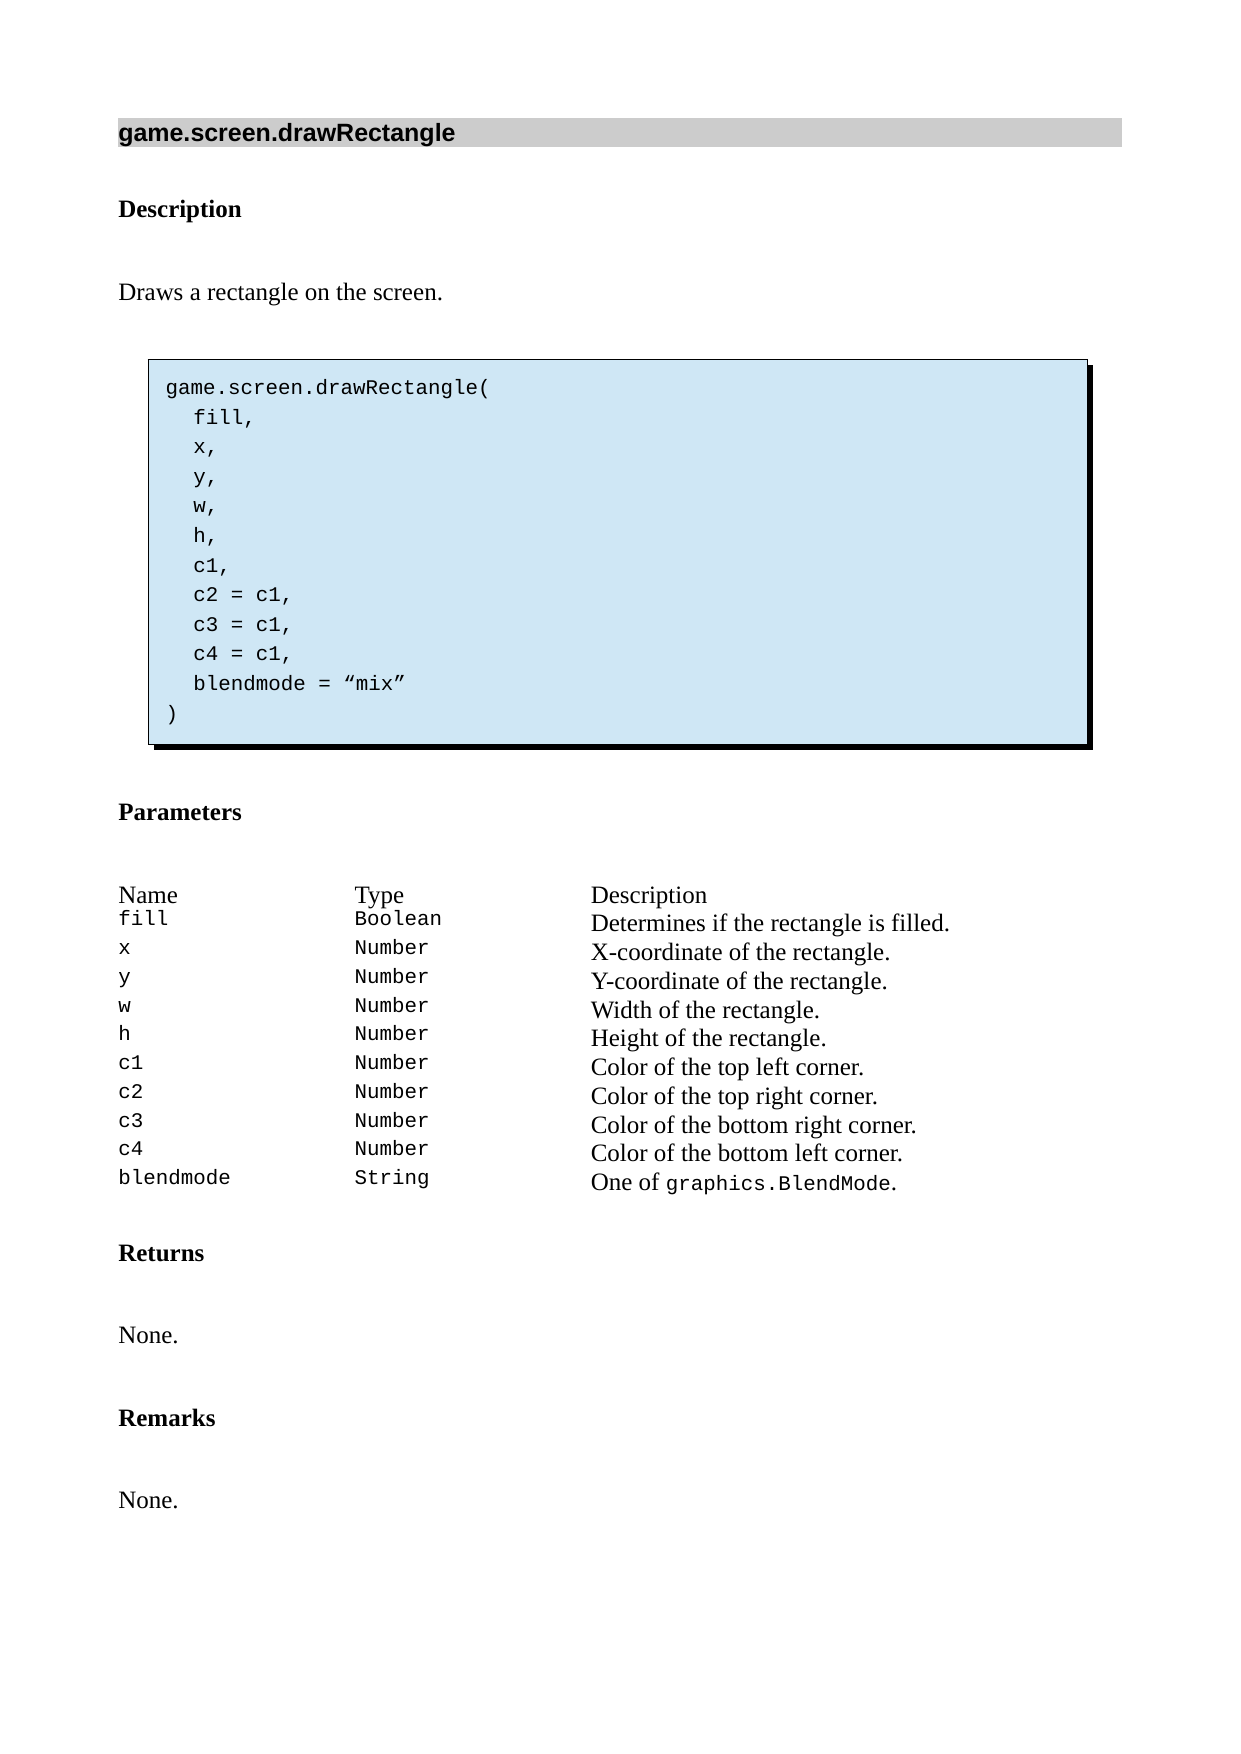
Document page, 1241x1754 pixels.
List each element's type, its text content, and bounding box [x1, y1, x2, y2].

text c4 = c1, [149, 626, 1087, 655]
text Parameters [118, 797, 1122, 826]
table_cell Number [354, 1024, 591, 1052]
table_cell fill [118, 909, 354, 937]
table_cell Color of the bottom left corner. [591, 1139, 1122, 1167]
table_cell w [118, 995, 354, 1023]
text Remarks [118, 1403, 1122, 1432]
table_cell Height of the rectangle. [591, 1024, 1122, 1052]
text Returns [118, 1238, 1122, 1267]
text Description [118, 194, 1122, 223]
table_cell Number [354, 1110, 591, 1138]
text fill, [149, 389, 1087, 418]
table_cell c2 [118, 1081, 354, 1110]
table_cell Color of the top left corner. [591, 1052, 1122, 1081]
text y, [149, 448, 1087, 478]
text None. [118, 1486, 1122, 1514]
table_cell String [354, 1167, 591, 1197]
table_cell Width of the rectangle. [591, 995, 1122, 1023]
text c1, [149, 537, 1087, 566]
text game.screen.drawRectangle( [149, 360, 1087, 389]
subtitle game.screen.drawRectangle [118, 118, 1122, 147]
text c3 = c1, [149, 596, 1087, 626]
text Draws a rectangle on the screen. [118, 277, 1122, 306]
text ) [149, 685, 1087, 744]
text c2 = c1, [149, 566, 1087, 596]
table_header Name [118, 880, 354, 908]
table_cell c1 [118, 1052, 354, 1081]
table_cell X-coordinate of the rectangle. [591, 937, 1122, 966]
table_cell Color of the bottom right corner. [591, 1110, 1122, 1138]
table_header Description [591, 880, 1122, 908]
table_cell Determines if the rectangle is filled. [591, 909, 1122, 937]
table_cell Number [354, 995, 591, 1023]
table_cell y [118, 966, 354, 995]
table_cell x [118, 937, 354, 966]
table_cell Number [354, 1052, 591, 1081]
table_cell c3 [118, 1110, 354, 1138]
table_cell Y-coordinate of the rectangle. [591, 966, 1122, 995]
table_cell c4 [118, 1139, 354, 1167]
table_cell Boolean [354, 909, 591, 937]
text None. [118, 1321, 1122, 1349]
table_cell blendmode [118, 1167, 354, 1197]
table_cell Number [354, 966, 591, 995]
table_cell Number [354, 1081, 591, 1110]
table_cell Color of the top right corner. [591, 1081, 1122, 1110]
text blendmode = “mix” [149, 655, 1087, 685]
table_cell Number [354, 937, 591, 966]
text w, [149, 478, 1087, 507]
table_header Type [354, 880, 591, 908]
table_cell One of graphics.BlendMode. [591, 1167, 1122, 1197]
table_cell h [118, 1024, 354, 1052]
text x, [149, 418, 1087, 448]
text h, [149, 507, 1087, 537]
table_cell Number [354, 1139, 591, 1167]
